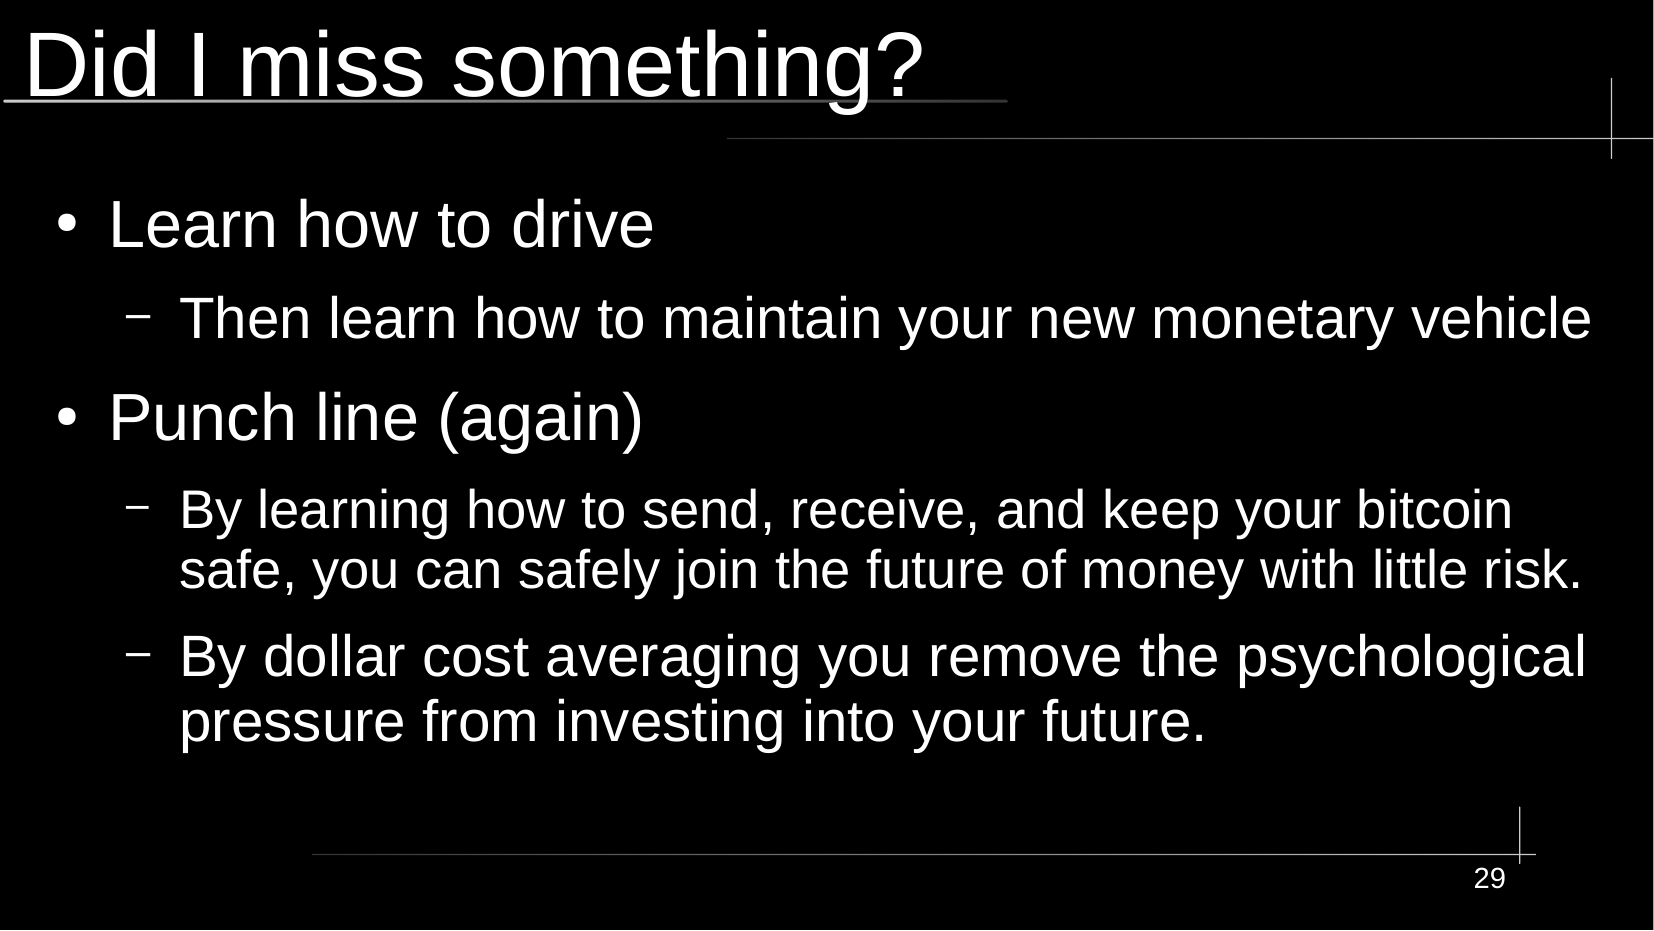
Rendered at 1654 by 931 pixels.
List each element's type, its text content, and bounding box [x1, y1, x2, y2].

title Did I miss something? [23, 11, 1589, 119]
list Learn how to drive Then learn how to maintain your new monetary vehicle Punch line (again) By learning how to send, receive, and keep your bitcoin safe, you can safely join the future of money with little risk. By dollar cost averaging you remove the psychological pressure from investing into your future. [37, 187, 1613, 833]
